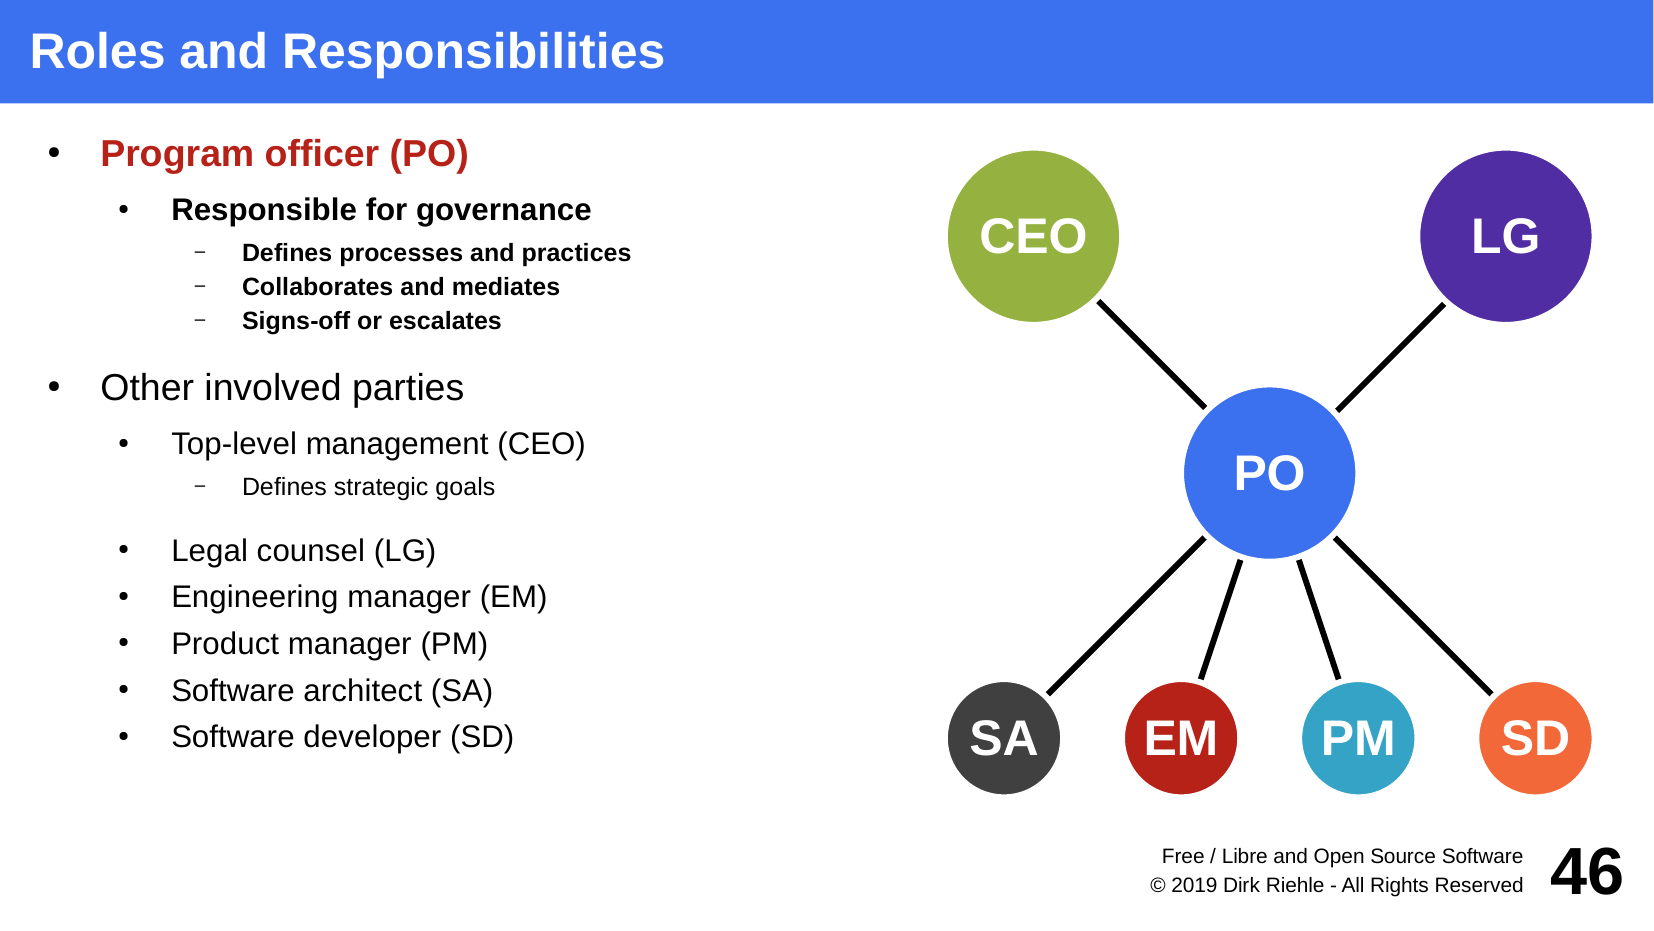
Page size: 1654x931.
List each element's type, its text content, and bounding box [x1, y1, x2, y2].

title Roles and Responsibilities [0, 0, 1654, 104]
list Program officer (PO) Responsible for governance Defines processes and practices Collaborates and mediates Signs-off or escalates Other involved parties Top-level management (CEO) Defines strategic goals Legal counsel (LG) Engineering manager (EM) Product manager (PM) Software architect (SA) Software developer (SD) [29, 132, 1625, 813]
